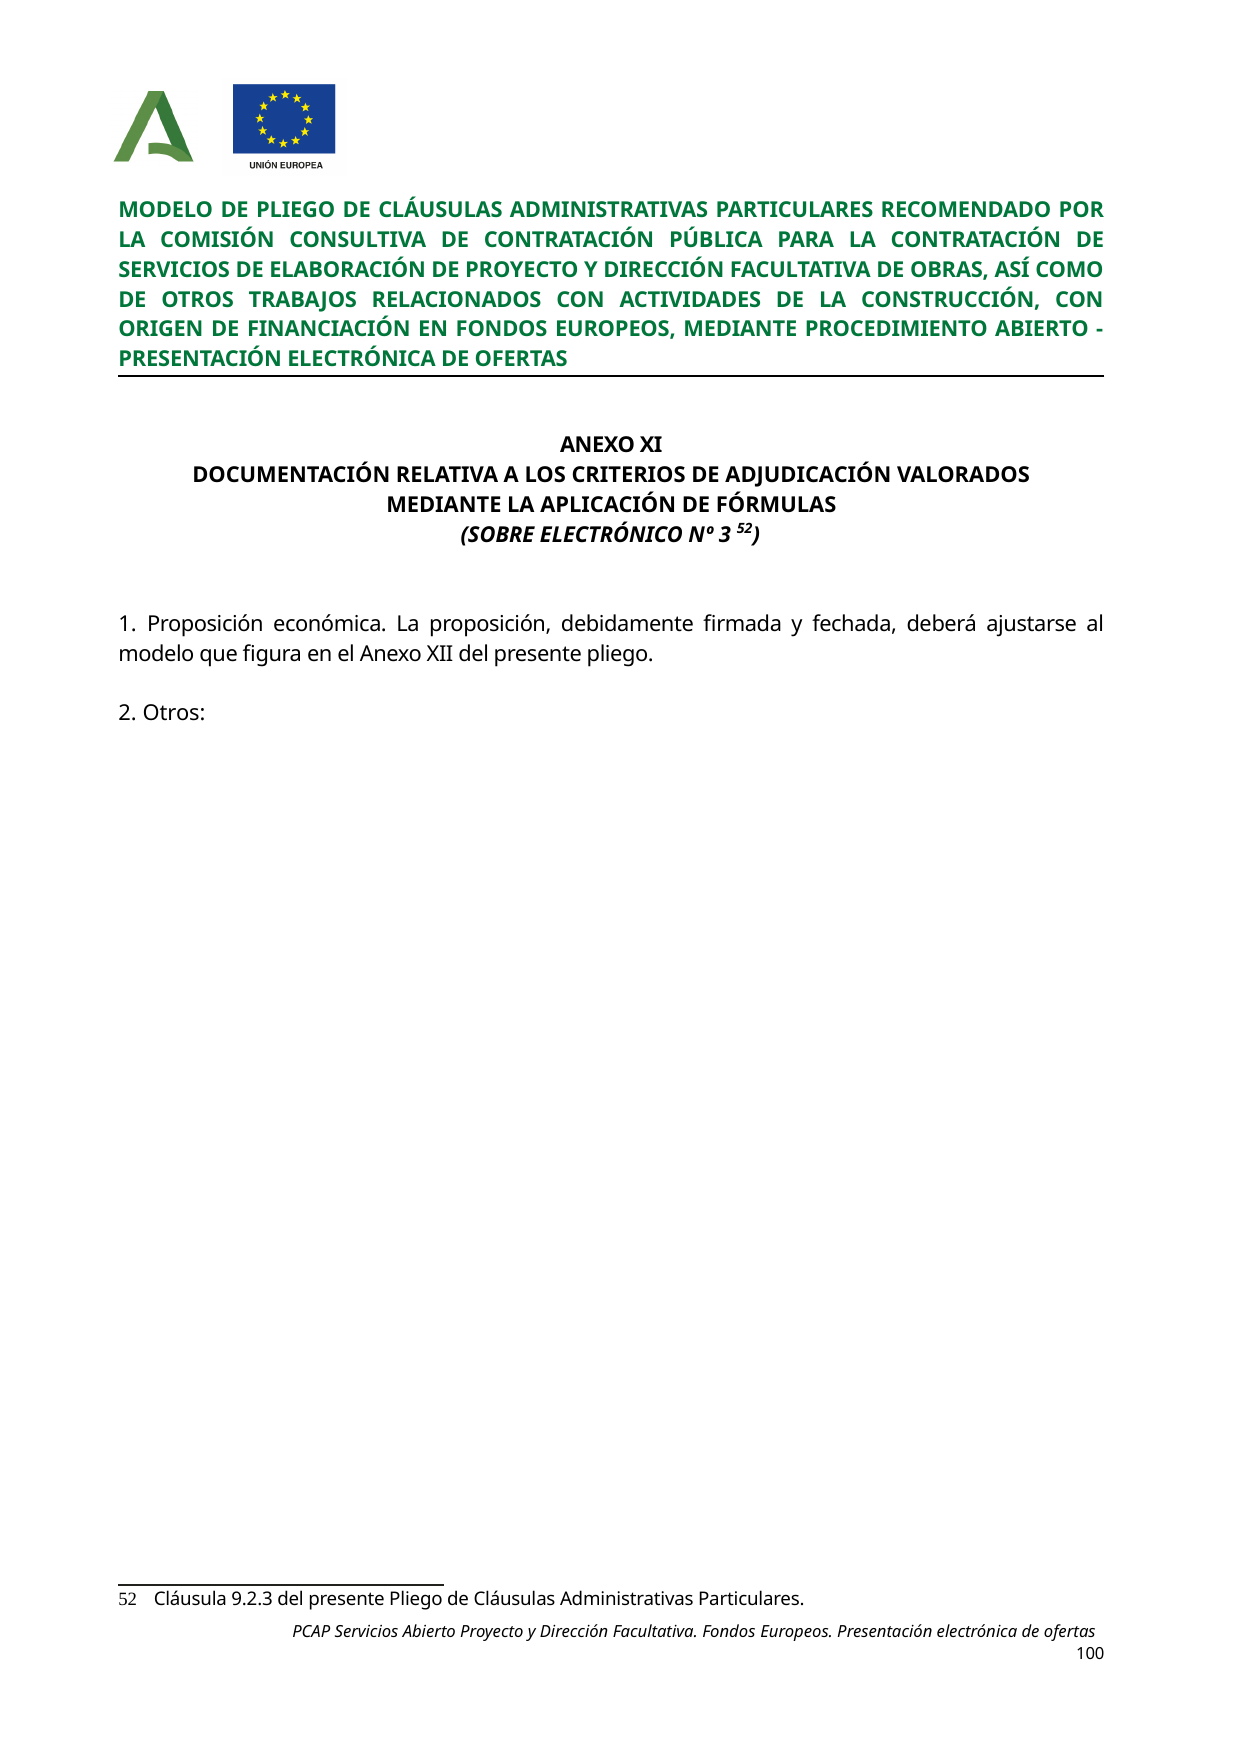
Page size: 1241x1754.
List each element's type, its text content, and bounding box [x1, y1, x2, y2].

text MEDIANTE LA APLICACIÓN DE FÓRMULAS [118, 489, 1104, 518]
text ANEXO XI [118, 429, 1104, 459]
text DOCUMENTACIÓN RELATIVA A LOS CRITERIOS DE ADJUDICACIÓN VALORADOS [118, 459, 1104, 489]
text MODELO DE PLIEGO DE CLÁUSULAS ADMINISTRATIVAS PARTICULARES RECOMENDADO POR LA COMISIÓN CONSULTIVA DE CONTRATACIÓN PÚBLICA PARA LA CONTRATACIÓN DE SERVICIOS DE ELABORACIÓN DE PROYECTO Y DIRECCIÓN FACULTATIVA DE OBRAS, ASÍ COMO DE OTROS TRABAJOS RELACIONADOS CON ACTIVIDADES DE LA CONSTRUCCIÓN, CON ORIGEN DE FINANCIACIÓN EN FONDOS EUROPEOS, MEDIANTE PROCEDIMIENTO ABIERTO - PRESENTACIÓN ELECTRÓNICA DE OFERTAS [118, 194, 1104, 375]
picture [221, 78, 347, 176]
text (SOBRE ELECTRÓNICO Nº 3 ) [118, 518, 1104, 548]
text Cláusula 9.2.3 del presente Pliego de Cláusulas Administrativas Particulares. [118, 1585, 1104, 1611]
text 1. Proposición económica. La proposición, debidamente firmada y fechada, deberá ajustarse al modelo que figura en el Anexo XII del presente pliego. [118, 608, 1104, 667]
picture [109, 86, 198, 166]
text 2. Otros: [118, 697, 1104, 727]
